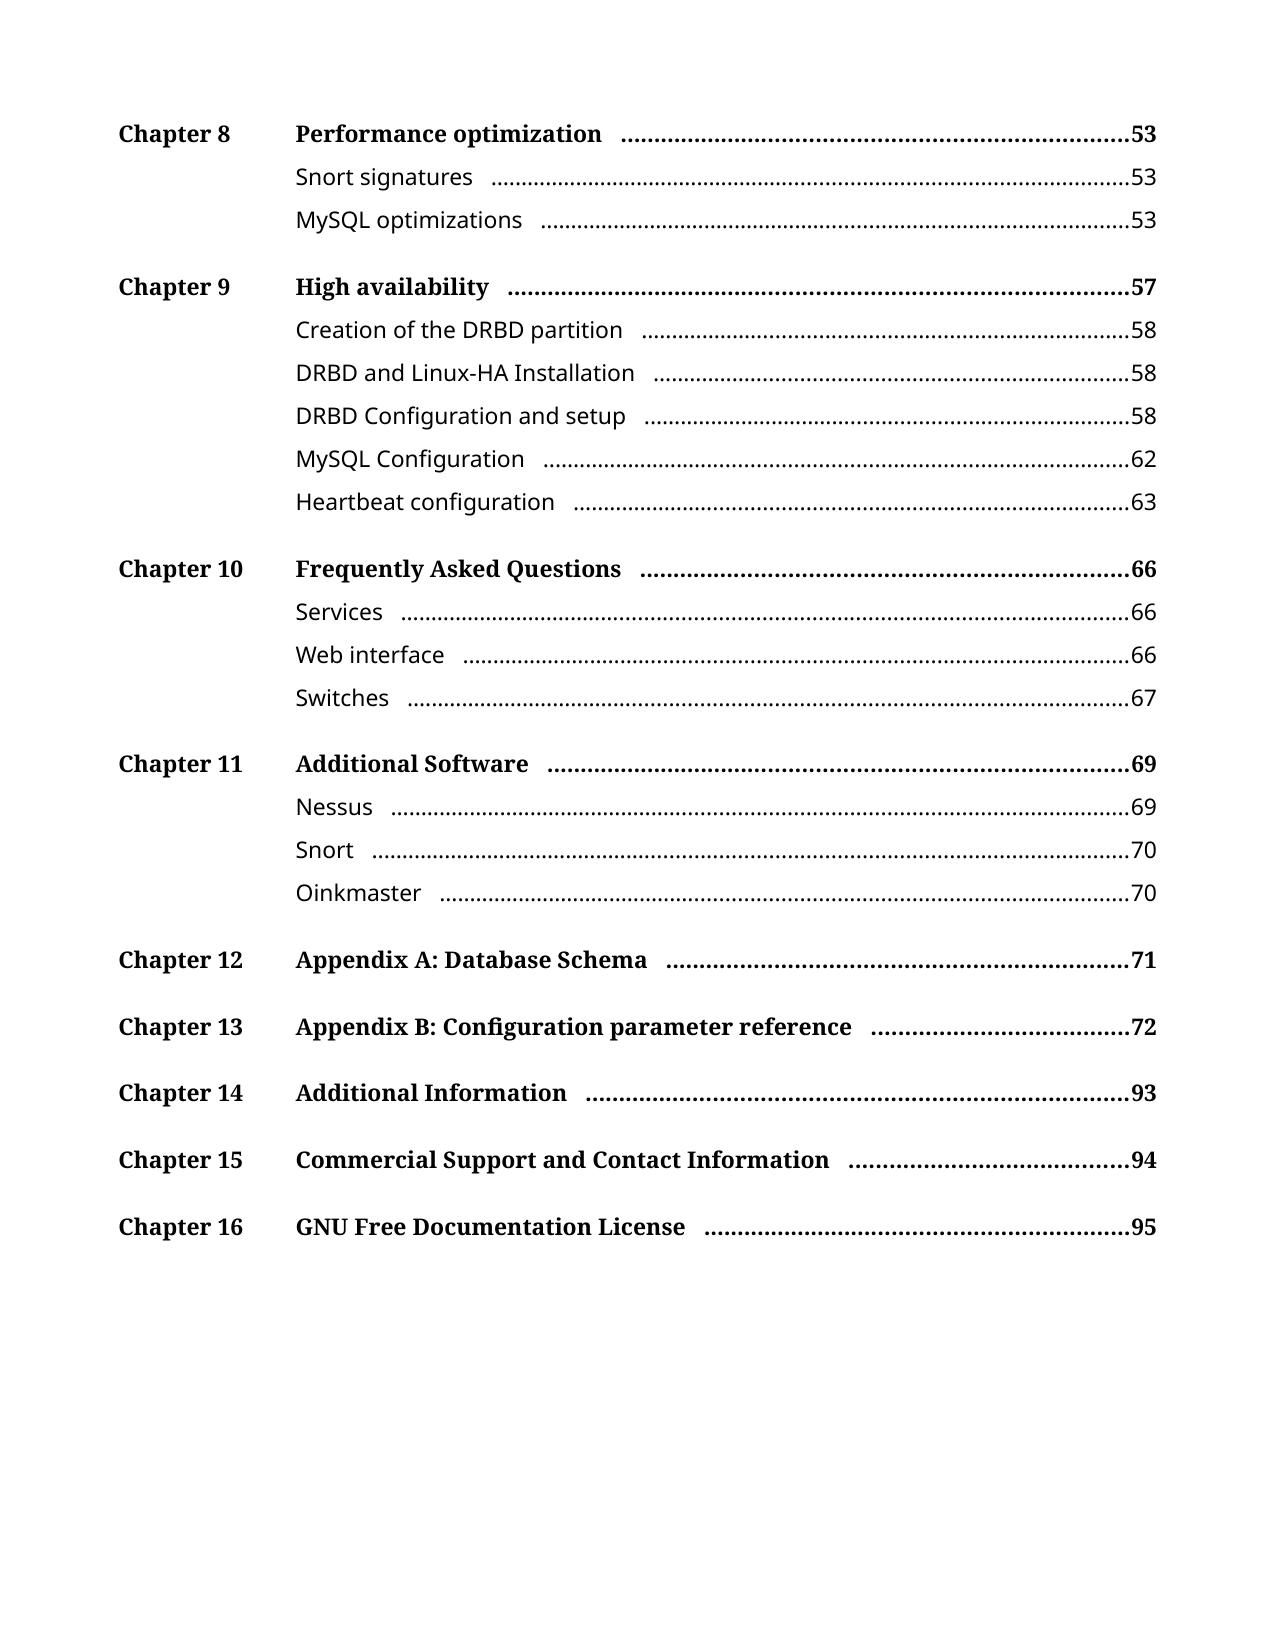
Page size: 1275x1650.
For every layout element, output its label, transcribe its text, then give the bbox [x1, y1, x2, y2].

text Services 66 [295, 596, 1157, 627]
text Chapter 14 Additional Information 93 [118, 1077, 1157, 1109]
text Chapter 12 Appendix A: Database Schema 71 [118, 944, 1157, 975]
text Chapter 13 Appendix B: Configuration parameter reference 72 [118, 1011, 1157, 1042]
text Snort 70 [295, 834, 1157, 866]
text Nessus 69 [295, 791, 1157, 823]
text Chapter 15 Commercial Support and Contact Information 94 [118, 1144, 1157, 1175]
text Chapter 16 GNU Free Documentation License 95 [118, 1211, 1157, 1242]
text Heartbeat configuration 63 [295, 486, 1157, 517]
text Oinkmaster 70 [295, 877, 1157, 909]
text Chapter 10 Frequently Asked Questions 66 [118, 553, 1157, 584]
text Chapter 8 Performance optimization 53 [118, 118, 1157, 149]
text Snort signatures 53 [295, 161, 1157, 192]
text Chapter 9 High availability 57 [118, 271, 1157, 302]
text Chapter 11 Additional Software 69 [118, 748, 1157, 779]
text DRBD Configuration and setup 58 [295, 400, 1157, 431]
text DRBD and Linux-HA Installation 58 [295, 357, 1157, 388]
text Creation of the DRBD partition 58 [295, 314, 1157, 345]
text MySQL Configuration 62 [295, 443, 1157, 474]
text Web interface 66 [295, 639, 1157, 670]
text MySQL optimizations 53 [295, 204, 1157, 235]
text Switches 67 [295, 682, 1157, 713]
